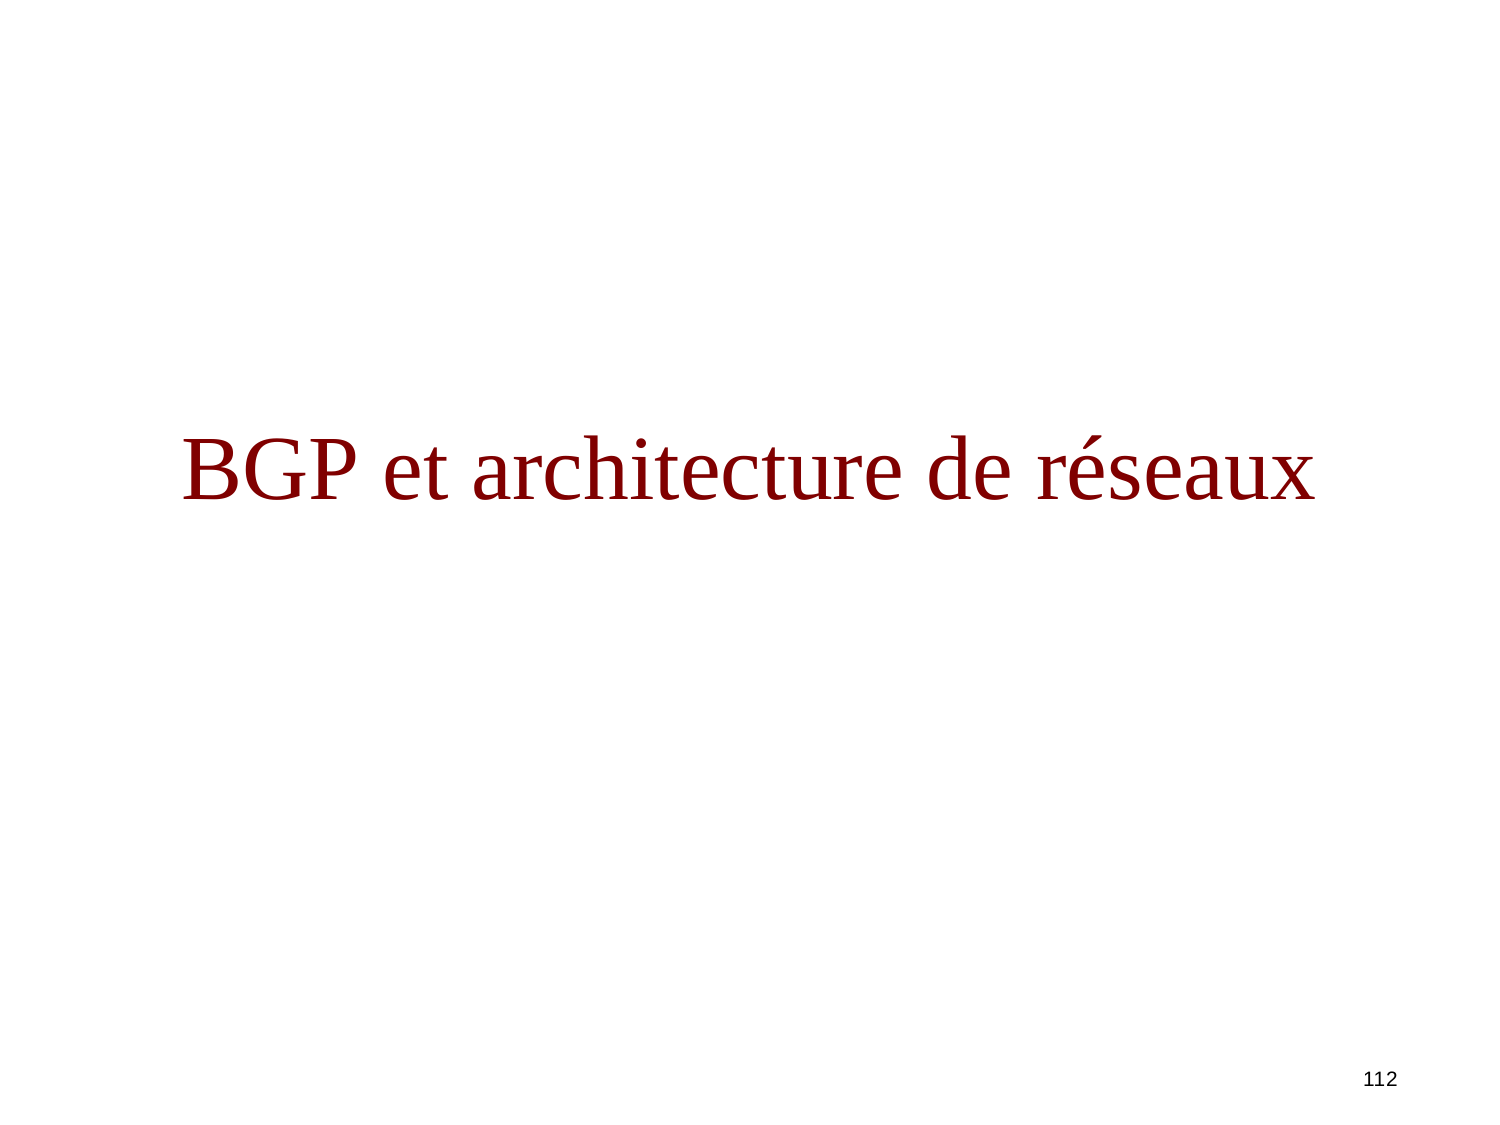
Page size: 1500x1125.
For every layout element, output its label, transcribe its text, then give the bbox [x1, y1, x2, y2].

title BGP et architecture de réseaux [112, 374, 1388, 563]
